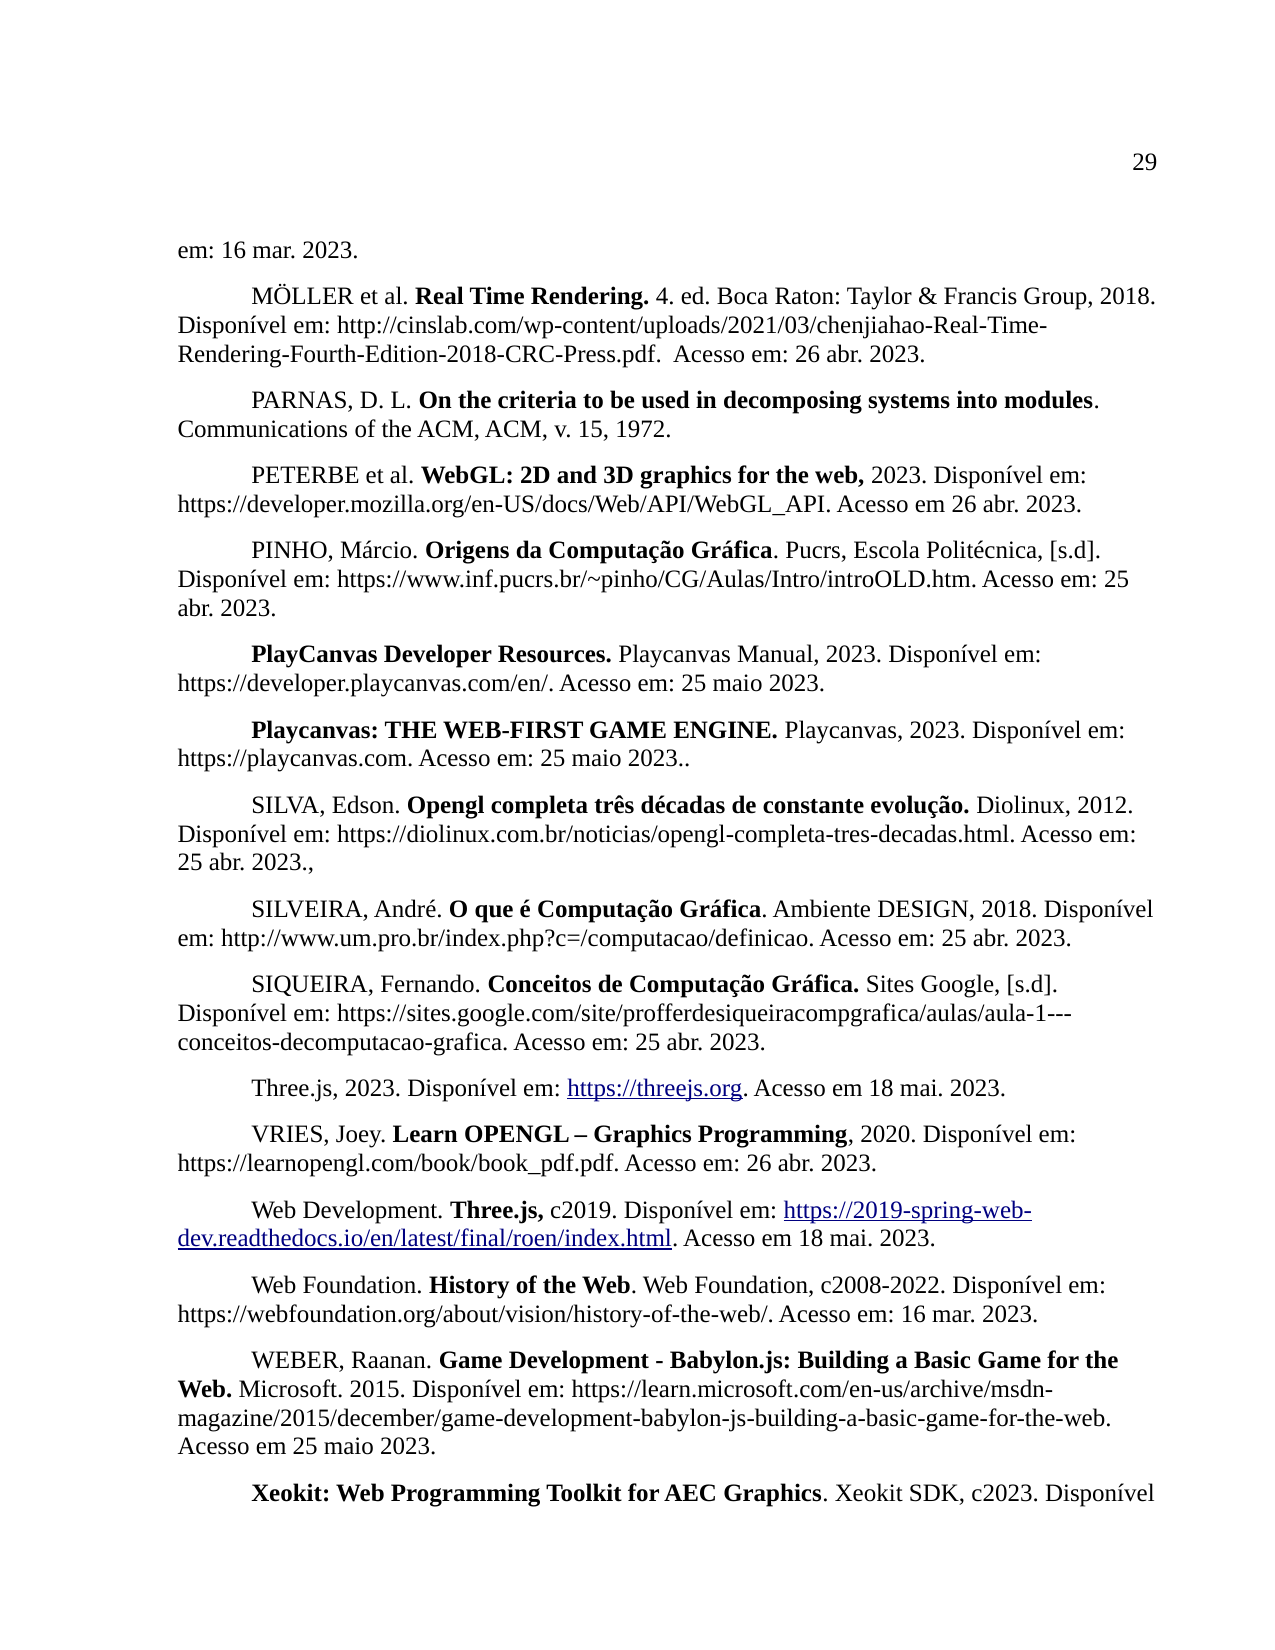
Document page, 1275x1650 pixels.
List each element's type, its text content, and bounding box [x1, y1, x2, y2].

text Web Development. Three.js, c2019. Disponível em: https://2019-spring-web-dev.readthedocs.io/en/latest/final/roen/index.html. Acesso em 18 mai. 2023. [177, 1195, 1157, 1252]
text Web Foundation. History of the Web. Web Foundation, c2008-2022. Disponível em: https://webfoundation.org/about/vision/history-of-the-web/. Acesso em: 16 mar. 2023. [177, 1270, 1157, 1327]
text SIQUEIRA, Fernando. Conceitos de Computação Gráfica. Sites Google, [s.d]. Disponível em: https://sites.google.com/site/profferdesiqueiracompgrafica/aulas/aula-1---conceitos-decomputacao-grafica. Acesso em: 25 abr. 2023. [177, 969, 1157, 1055]
text Three.js, 2023. Disponível em: https://threejs.org. Acesso em 18 mai. 2023. [177, 1073, 1157, 1102]
text PINHO, Márcio. Origens da Computação Gráfica. Pucrs, Escola Politécnica, [s.d]. Disponível em: https://www.inf.pucrs.br/~pinho/CG/Aulas/Intro/introOLD.htm. Acesso em: 25 abr. 2023. [177, 536, 1157, 622]
text Xeokit: Web Programming Toolkit for AEC Graphics. Xeokit SDK, c2023. Disponível [177, 1478, 1157, 1507]
text PlayCanvas Developer Resources. Playcanvas Manual, 2023. Disponível em: https://developer.playcanvas.com/en/. Acesso em: 25 maio 2023. [177, 639, 1157, 697]
text VRIES, Joey. Learn OPENGL – Graphics Programming, 2020. Disponível em: https://learnopengl.com/book/book_pdf.pdf. Acesso em: 26 abr. 2023. [177, 1119, 1157, 1177]
text WEBER, Raanan. Game Development - Babylon.js: Building a Basic Game for the Web. Microsoft. 2015. Disponível em: https://learn.microsoft.com/en-us/archive/msdn-magazine/2015/december/game-development-babylon-js-building-a-basic-game-for-the-web. Acesso em 25 maio 2023. [177, 1345, 1157, 1460]
text MÖLLER et al. Real Time Rendering. 4. ed. Boca Raton: Taylor & Francis Group, 2018. Disponível em: http://cinslab.com/wp-content/uploads/2021/03/chenjiahao-Real-Time-Rendering-Fourth-Edition-2018-CRC-Press.pdf. Acesso em: 26 abr. 2023. [177, 281, 1157, 367]
text PETERBE et al. WebGL: 2D and 3D graphics for the web, 2023. Disponível em: https://developer.mozilla.org/en-US/docs/Web/API/WebGL_API. Acesso em 26 abr. 2023. [177, 460, 1157, 518]
text em: 16 mar. 2023. [177, 235, 1157, 263]
text SILVA, Edson. Opengl completa três décadas de constante evolução. Diolinux, 2012. Disponível em: https://diolinux.com.br/noticias/opengl-completa-tres-decadas.html. Acesso em: 25 abr. 2023., [177, 790, 1157, 876]
text PARNAS, D. L. On the criteria to be used in decomposing systems into modules. Communications of the ACM, ACM, v. 15, 1972. [177, 385, 1157, 443]
text SILVEIRA, André. O que é Computação Gráfica. Ambiente DESIGN, 2018. Disponível em: http://www.um.pro.br/index.php?c=/computacao/definicao. Acesso em: 25 abr. 2023. [177, 894, 1157, 951]
text Playcanvas: THE WEB-FIRST GAME ENGINE. Playcanvas, 2023. Disponível em: https://playcanvas.com. Acesso em: 25 maio 2023.. [177, 715, 1157, 772]
